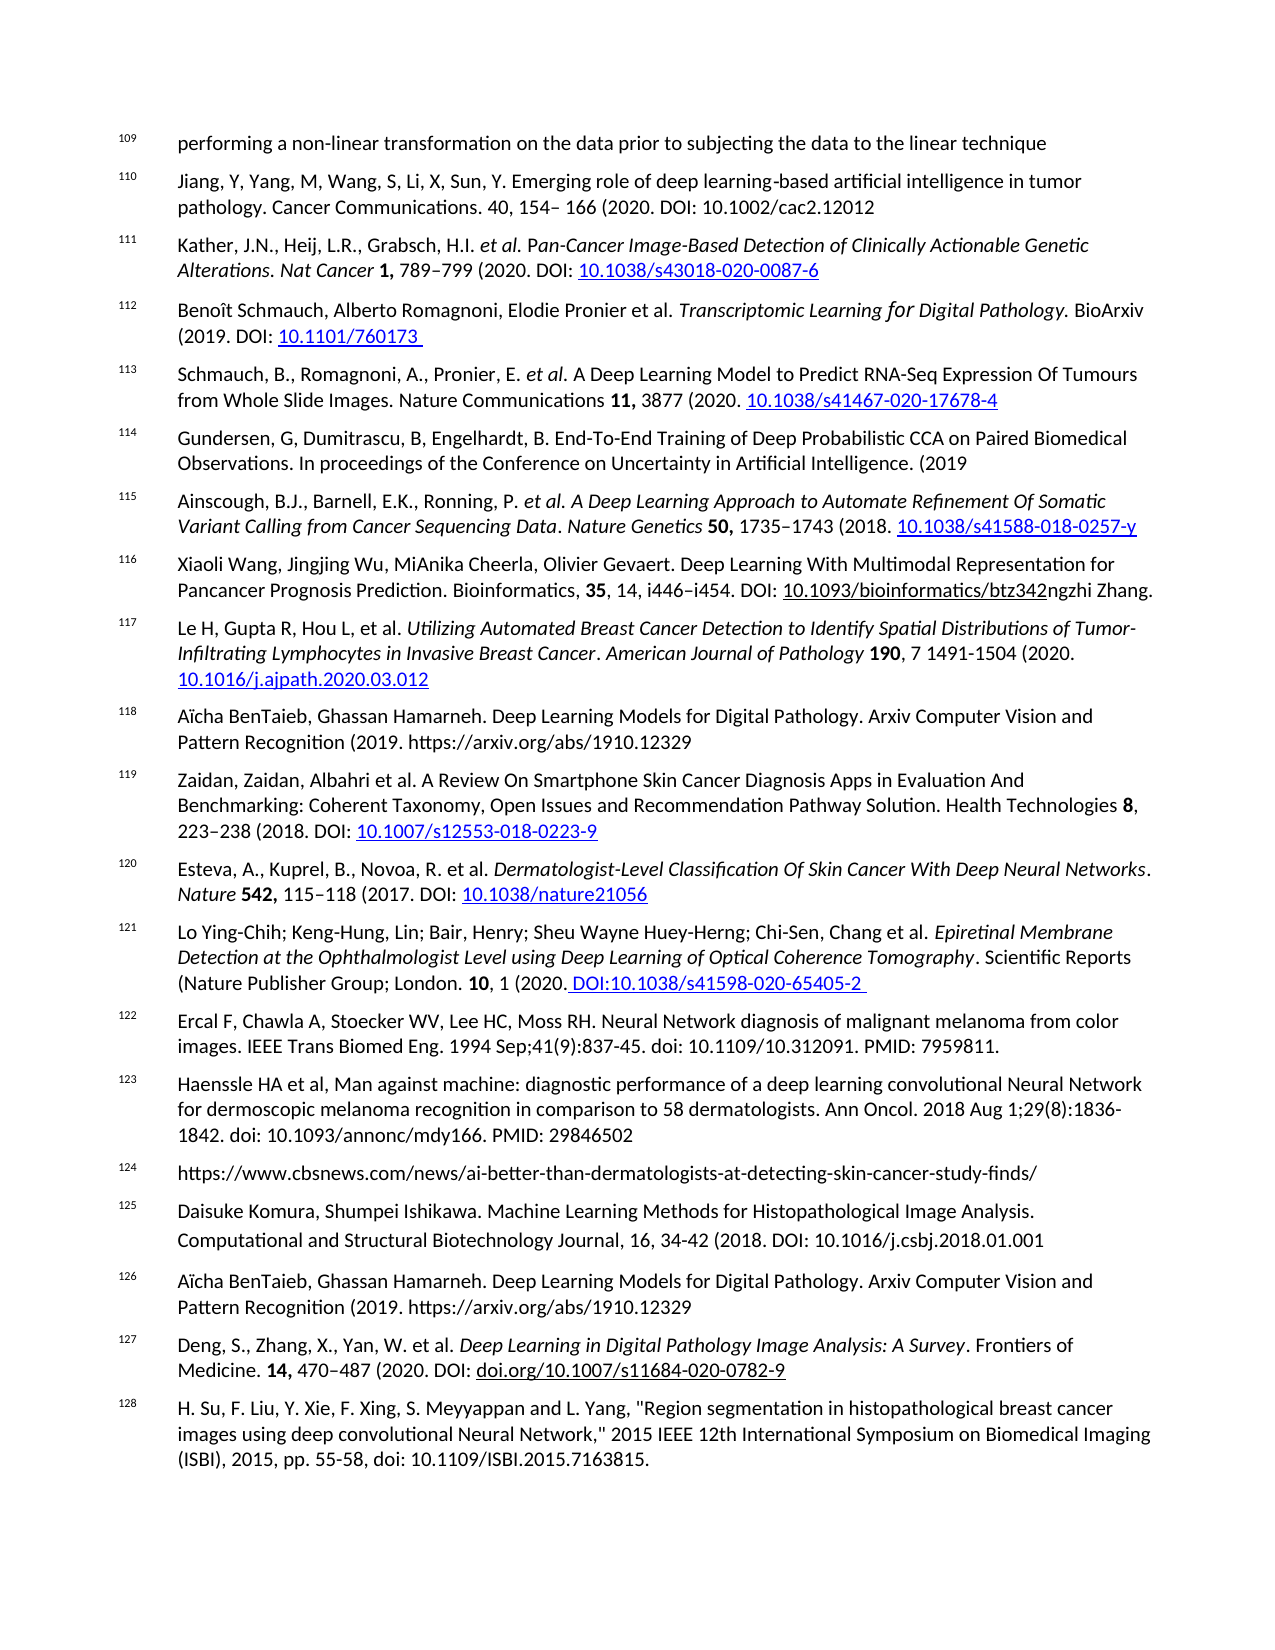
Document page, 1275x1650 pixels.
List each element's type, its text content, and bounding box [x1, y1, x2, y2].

text Haenssle HA et al, Man against machine: diagnostic performance of a deep learning convolutional Neural Network for dermoscopic melanoma recognition in comparison to 58 dermatologists. Ann Oncol. 2018 Aug 1;29(8):1836-1842. doi: 10.1093/annonc/mdy166. PMID: 29846502 [118, 1071, 1157, 1147]
text Aïcha BenTaieb, Ghassan Hamarneh. Deep Learning Models for Digital Pathology. Arxiv Computer Vision and Pattern Recognition (2019. https://arxiv.org/abs/1910.12329 [118, 704, 1157, 754]
text Benoît Schmauch, Alberto Romagnoni, Elodie Pronier et al. Transcriptomic Learning for Digital Pathology. BioArxiv (2019. DOI: 10.1101/760173 [118, 295, 1157, 349]
text Schmauch, B., Romagnoni, A., Pronier, E. et al. A Deep Learning Model to Predict RNA-Seq Expression Of Tumours from Whole Slide Images. Nature Communications 11, 3877 (2020. 10.1038/s41467-020-17678-4 [118, 362, 1157, 412]
text Kather, J.N., Heij, L.R., Grabsch, H.I. et al. Pan-Cancer Image-Based Detection of Clinically Actionable Genetic Alterations. Nat Cancer 1, 789–799 (2020. DOI: 10.1038/s43018-020-0087-6 [118, 232, 1157, 283]
text Xiaoli Wang, Jingjing Wu, MiAnika Cheerla, Olivier Gevaert. Deep Learning With Multimodal Representation for Pancancer Prognosis Prediction. Bioinformatics, 35, 14, i446–i454. DOI: 10.1093/bioinformatics/btz342ngzhi Zhang. [118, 552, 1157, 602]
text https://www.cbsnews.com/news/ai-better-than-dermatologists-at-detecting-skin-cancer-study-finds/ [118, 1160, 1157, 1185]
text Gundersen, G, Dumitrascu, B, Engelhardt, B. End-To-End Training of Deep Probabilistic CCA on Paired Biomedical Observations. In proceedings of the Conference on Uncertainty in Artificial Intelligence. (2019 [118, 425, 1157, 476]
text Lo Ying-Chih; Keng-Hung, Lin; Bair, Henry; Sheu Wayne Huey-Herng; Chi-Sen, Chang et al. Epiretinal Membrane Detection at the Ophthalmologist Level using Deep Learning of Optical Coherence Tomography. Scientific Reports (Nature Publisher Group; London. 10, 1 (2020. DOI:10.1038/s41598-020-65405-2 [118, 919, 1157, 995]
text Deng, S., Zhang, X., Yan, W. et al. Deep Learning in Digital Pathology Image Analysis: A Survey. Frontiers of Medicine. 14, 470–487 (2020. DOI: doi.org/10.1007/s11684-020-0782-9 [118, 1332, 1157, 1383]
text Aïcha BenTaieb, Ghassan Hamarneh. Deep Learning Models for Digital Pathology. Arxiv Computer Vision and Pattern Recognition (2019. https://arxiv.org/abs/1910.12329 [118, 1269, 1157, 1319]
text Zaidan, Zaidan, Albahri et al. A Review On Smartphone Skin Cancer Diagnosis Apps in Evaluation And Benchmarking: Coherent Taxonomy, Open Issues and Recommendation Pathway Solution. Health Technologies 8, 223–238 (2018. DOI: 10.1007/s12553-018-0223-9 [118, 767, 1157, 843]
text Le H, Gupta R, Hou L, et al. Utilizing Automated Breast Cancer Detection to Identify Spatial Distributions of Tumor-Infiltrating Lymphocytes in Invasive Breast Cancer. American Journal of Pathology 190, 7 1491-1504 (2020. 10.1016/j.ajpath.2020.03.012 [118, 615, 1157, 691]
text H. Su, F. Liu, Y. Xie, F. Xing, S. Meyyappan and L. Yang, "Region segmentation in histopathological breast cancer images using deep convolutional Neural Network," 2015 IEEE 12th International Symposium on Biomedical Imaging (ISBI), 2015, pp. 55-58, doi: 10.1109/ISBI.2015.7163815. [118, 1395, 1157, 1472]
text Daisuke Komura, Shumpei Ishikawa. Machine Learning Methods for Histopathological Image Analysis. Computational and Structural Biotechnology Journal, 16, 34-42 (2018. DOI: 10.1016/j.csbj.2018.01.001 [118, 1198, 1157, 1252]
text Ercal F, Chawla A, Stoecker WV, Lee HC, Moss RH. Neural Network diagnosis of malignant melanoma from color images. IEEE Trans Biomed Eng. 1994 Sep;41(9):837-45. doi: 10.1109/10.312091. PMID: 7959811. [118, 1008, 1157, 1059]
text performing a non-linear transformation on the data prior to subjecting the data to the linear technique [118, 131, 1157, 156]
text Jiang, Y, Yang, M, Wang, S, Li, X, Sun, Y. Emerging role of deep learning‐based artificial intelligence in tumor pathology. Cancer Communications. 40, 154– 166 (2020. DOI: 10.1002/cac2.12012 [118, 168, 1157, 219]
text Ainscough, B.J., Barnell, E.K., Ronning, P. et al. A Deep Learning Approach to Automate Refinement Of Somatic Variant Calling from Cancer Sequencing Data. Nature Genetics 50, 1735–1743 (2018. 10.1038/s41588-018-0257-y [118, 488, 1157, 539]
text Esteva, A., Kuprel, B., Novoa, R. et al. Dermatologist-Level Classification Of Skin Cancer With Deep Neural Networks. Nature 542, 115–118 (2017. DOI: 10.1038/nature21056 [118, 856, 1157, 907]
